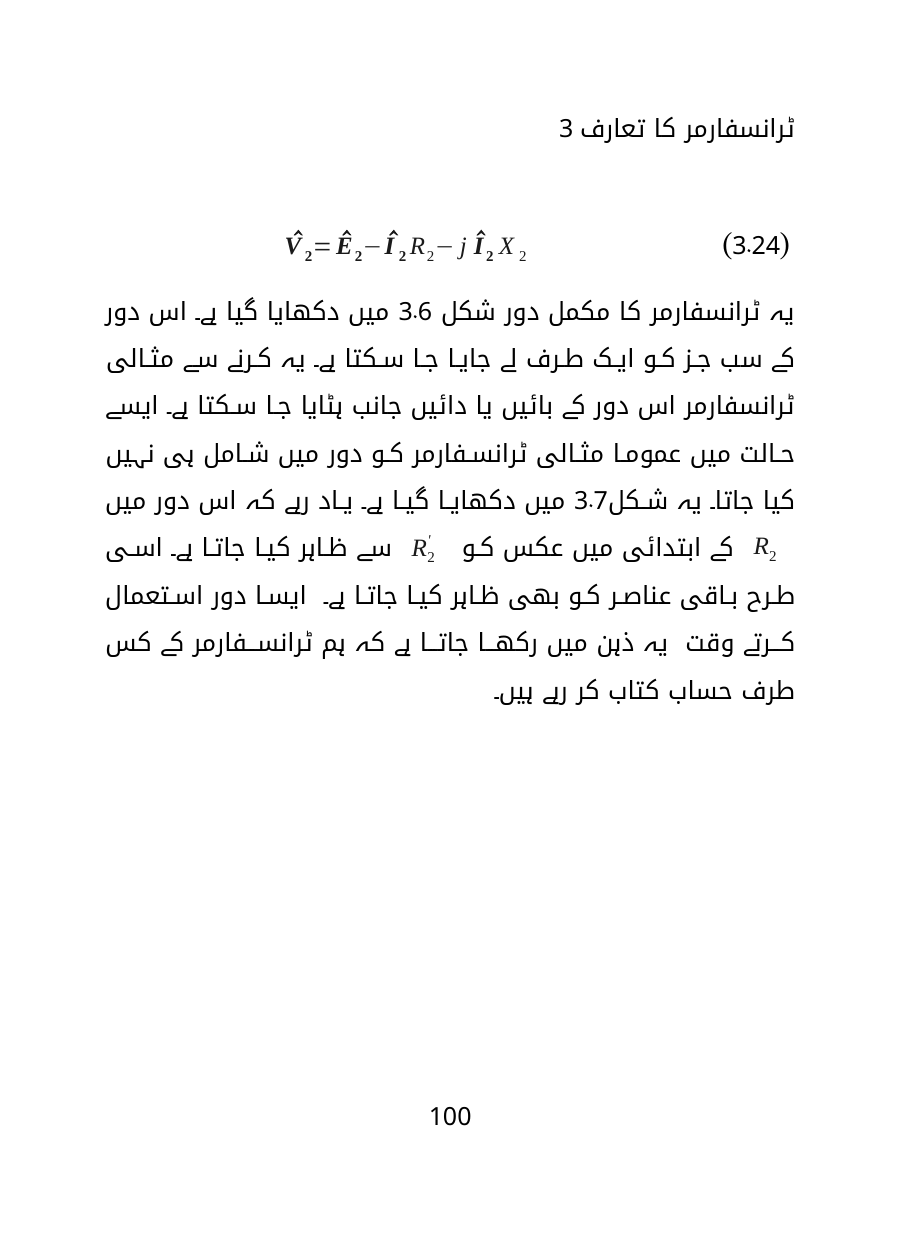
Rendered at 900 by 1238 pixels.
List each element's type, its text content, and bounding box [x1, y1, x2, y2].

table_header [105, 216, 698, 288]
text یہ ٹرانسفارمر کا مکمل دور شکل 3.6 میں دکھایا گیا ہے۔ اس دور کے سب جز کو ایک طرف لے جایا جا سکتا ہے۔ یہ کرنے سے مثالی ٹرانسفارمر اس دور کے بائیں یا دائیں جانب ہٹایا جا سکتا ہے۔ ایسے حالت میں عموما مثالی ٹرانسفارمر کو دور میں شامل ہی نہیں کیا جاتا۔ یہ شکل3.7 میں دکھایا گیا ہے۔ یاد رہے کہ اس دور میں کے ابتدائی میں عکس کو سے ظاہر کیا جاتا ہے۔ اسی طرح باقی عناصر کو بھی ظاہر کیا جاتا ہے۔ ایسا دور استعمال کرتے وقت یہ ذہن میں رکھا جاتا ہے کہ ہم ٹرانسفارمر کے کس طرف حساب کتاب کر رہے ہیں۔ [105, 288, 795, 714]
table_header (3.24) [698, 216, 795, 288]
